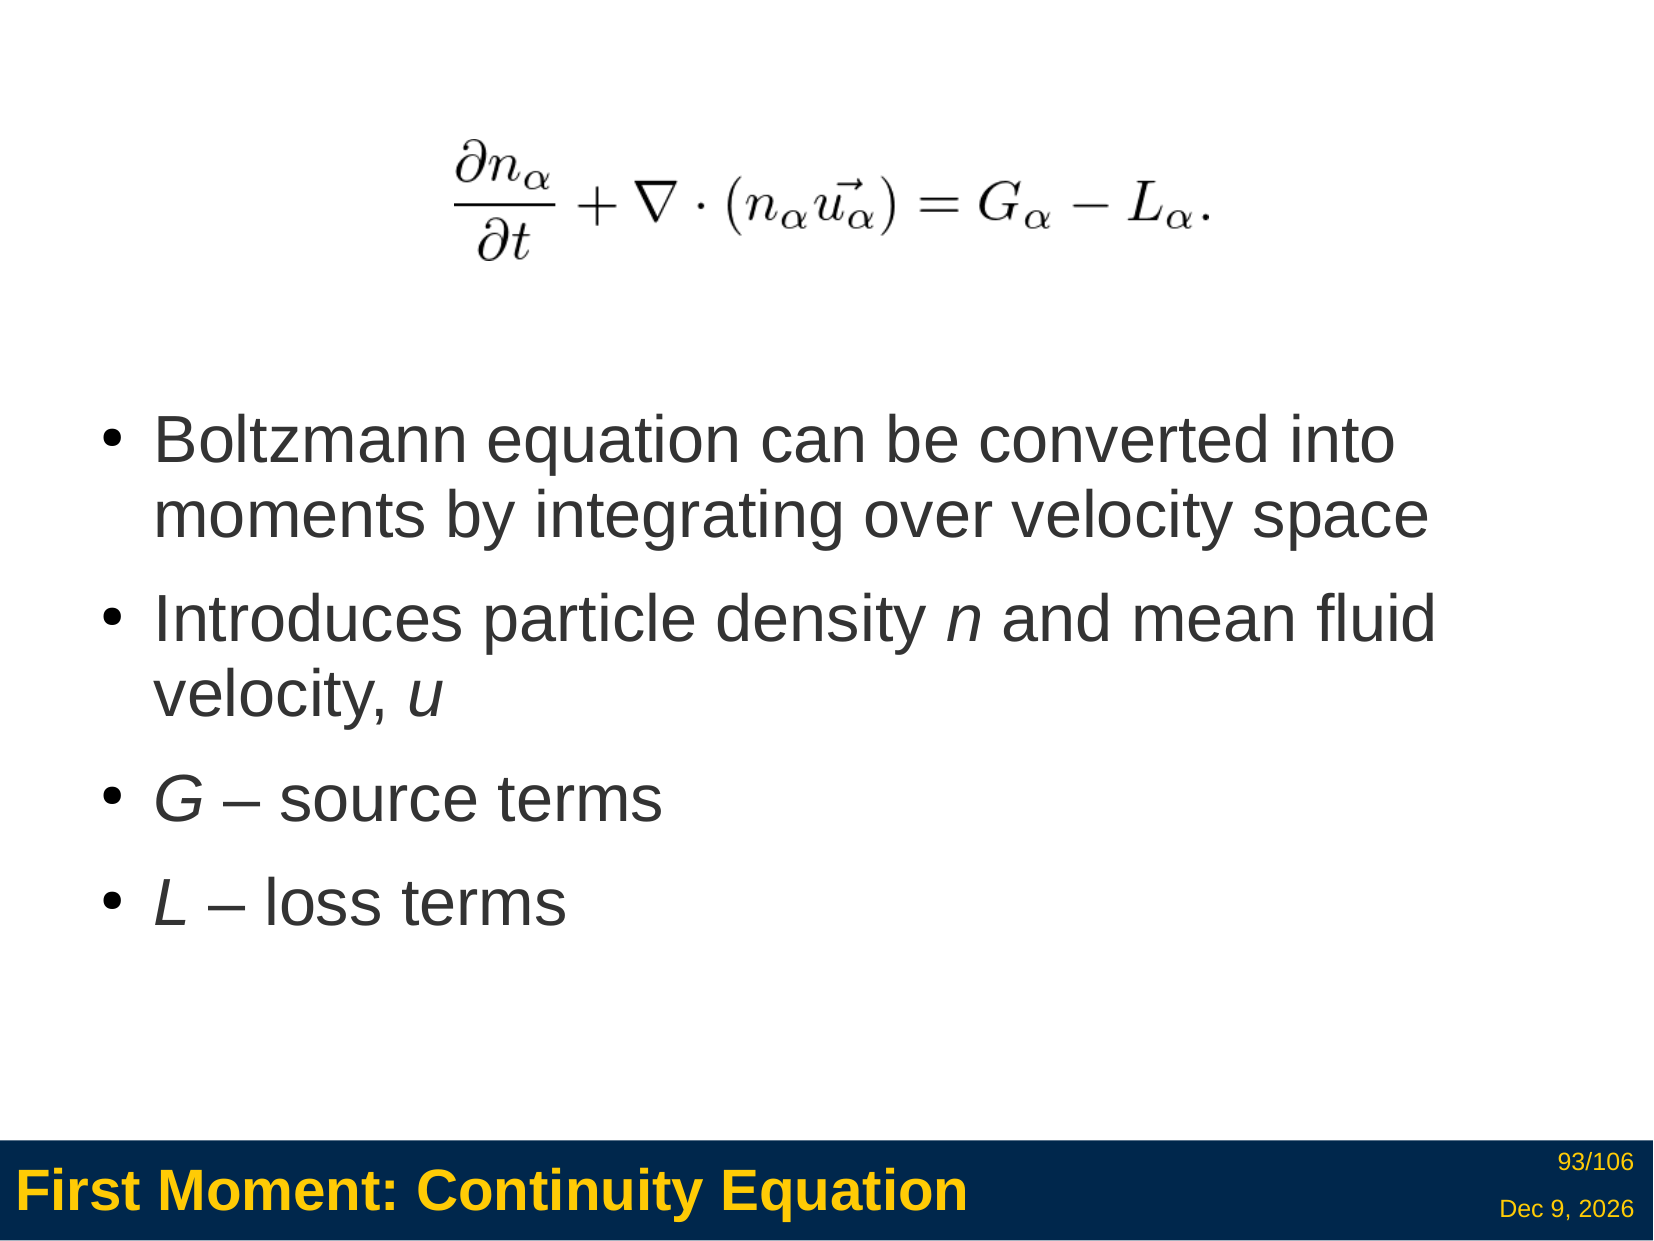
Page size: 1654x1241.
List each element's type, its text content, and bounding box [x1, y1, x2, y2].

list Boltzmann equation can be converted into moments by integrating over velocity space Introduces particle density n and mean fluid velocity, u G – source terms L – loss terms [82, 311, 1571, 1031]
title First Moment: Continuity Equation [14, 1140, 1380, 1241]
picture [454, 139, 1209, 261]
